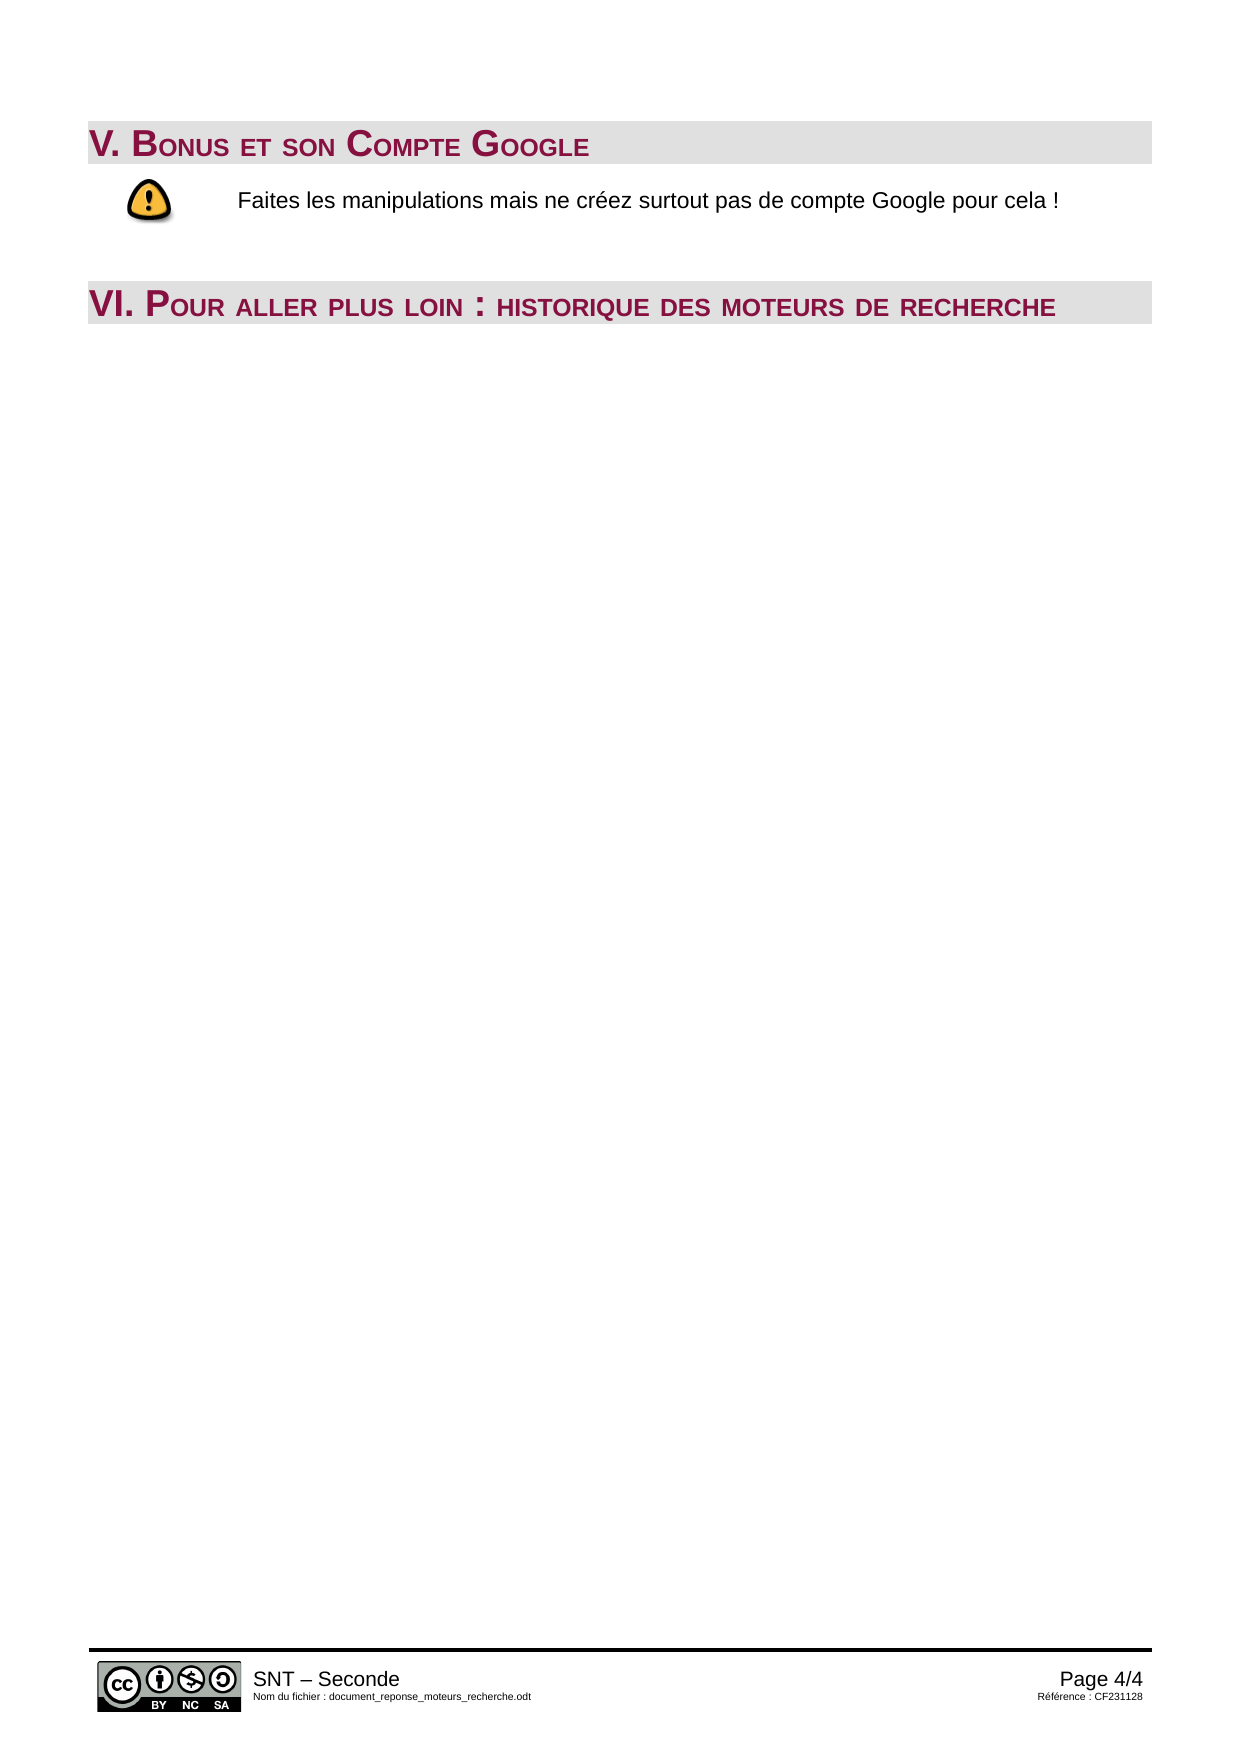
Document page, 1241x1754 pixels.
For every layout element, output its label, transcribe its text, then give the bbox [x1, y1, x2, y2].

subtitle Bonus et son Compte Google [88, 121, 1152, 164]
picture [127, 176, 175, 225]
subtitle Pour aller plus loin : historique des moteurs de recherche [88, 281, 1152, 324]
picture [97, 1661, 242, 1712]
list Faites les manipulations mais ne créez surtout pas de compte Google pour cela ! [175, 176, 1152, 225]
